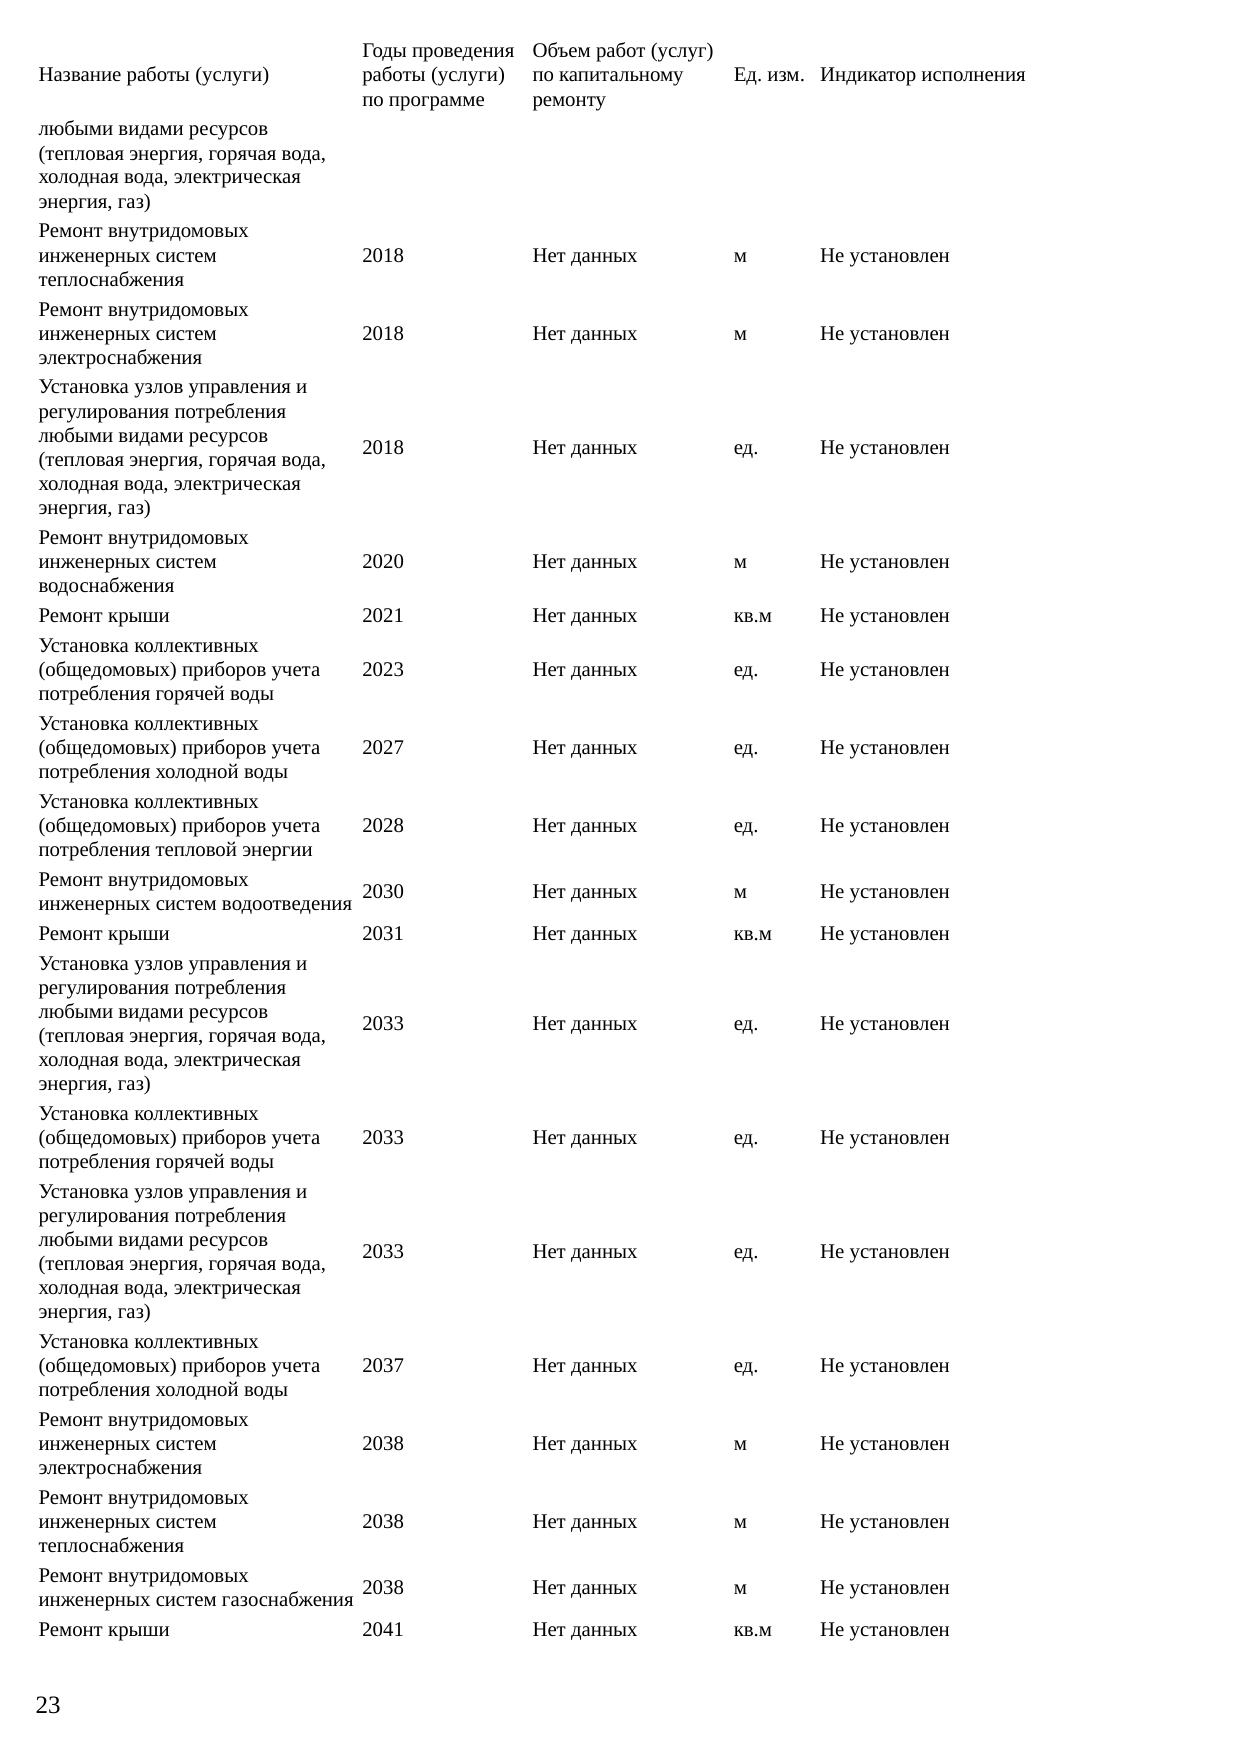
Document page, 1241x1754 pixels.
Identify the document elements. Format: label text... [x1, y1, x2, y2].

table_cell Не установлен [817, 1482, 1076, 1560]
table_cell [1076, 864, 1205, 918]
table_cell Не установлен [817, 522, 1076, 600]
table_cell Не установлен [817, 786, 1076, 864]
table_cell кв.м [731, 600, 817, 630]
table_cell [359, 114, 529, 216]
table_cell Ремонт крыши [35, 600, 359, 630]
table_cell м [731, 216, 817, 293]
table_cell Ремонт внутридомовых инженерных систем водоотведения [35, 864, 359, 918]
table_cell 2038 [359, 1482, 529, 1560]
table_cell 2028 [359, 786, 529, 864]
table_cell [1076, 216, 1205, 293]
table_cell Не установлен [817, 372, 1076, 522]
table_cell Установка коллективных (общедомовых) приборов учета потребления холодной воды [35, 708, 359, 786]
table_cell Установка узлов управления и регулирования потребления любыми видами ресурсов (тепловая энергия, горячая вода, холодная вода, электрическая энергия, газ) [35, 1176, 359, 1326]
table_header Объем работ (услуг) по капитальному ремонту [529, 35, 731, 113]
table_cell Не установлен [817, 1404, 1076, 1482]
table_cell 2023 [359, 630, 529, 708]
table_cell Не установлен [817, 1098, 1076, 1176]
table_cell 2033 [359, 1098, 529, 1176]
table_cell 2033 [359, 948, 529, 1098]
table_cell Не установлен [817, 918, 1076, 948]
table_cell [1076, 522, 1205, 600]
table_cell Не установлен [817, 1560, 1076, 1614]
table_cell Ремонт внутридомовых инженерных систем водоснабжения [35, 522, 359, 600]
table_cell [1076, 372, 1205, 522]
table_cell Ремонт крыши [35, 1614, 359, 1644]
table_cell Нет данных [529, 630, 731, 708]
table_cell 2027 [359, 708, 529, 786]
table_cell [1076, 294, 1205, 372]
table_cell м [731, 1482, 817, 1560]
table_cell Не установлен [817, 1614, 1076, 1644]
table_cell ед. [731, 948, 817, 1098]
table_cell ед. [731, 630, 817, 708]
table_cell Нет данных [529, 1614, 731, 1644]
table_cell Установка коллективных (общедомовых) приборов учета потребления горячей воды [35, 1098, 359, 1176]
table_cell Нет данных [529, 1098, 731, 1176]
table_header Ед. изм. [731, 35, 817, 113]
table_cell Нет данных [529, 294, 731, 372]
table_header Годы проведения работы (услуги) по программе [359, 35, 529, 113]
table_cell [1076, 1482, 1205, 1560]
table_cell Не установлен [817, 864, 1076, 918]
table_cell Нет данных [529, 1404, 731, 1482]
table_cell [529, 114, 731, 216]
table_cell Нет данных [529, 918, 731, 948]
table_cell 2037 [359, 1326, 529, 1404]
table_cell 2031 [359, 918, 529, 948]
table_cell [1076, 600, 1205, 630]
table_cell ед. [731, 1176, 817, 1326]
table_cell [1076, 918, 1205, 948]
table_cell ед. [731, 372, 817, 522]
table_cell Нет данных [529, 216, 731, 293]
table_cell Нет данных [529, 786, 731, 864]
table_cell Нет данных [529, 600, 731, 630]
table_cell Нет данных [529, 708, 731, 786]
table_cell м [731, 1404, 817, 1482]
table_cell [1076, 630, 1205, 708]
table_cell [1076, 1404, 1205, 1482]
table_cell 2021 [359, 600, 529, 630]
table_cell любыми видами ресурсов (тепловая энергия, горячая вода, холодная вода, электрическая энергия, газ) [35, 114, 359, 216]
table_cell Ремонт внутридомовых инженерных систем теплоснабжения [35, 216, 359, 293]
table_cell Нет данных [529, 522, 731, 600]
table_cell Не установлен [817, 294, 1076, 372]
table_cell Нет данных [529, 948, 731, 1098]
table_cell Нет данных [529, 372, 731, 522]
table_header Название работы (услуги) [35, 35, 359, 113]
table_cell 2018 [359, 216, 529, 293]
table_header Индикатор исполнения [817, 35, 1205, 113]
table_cell Нет данных [529, 1560, 731, 1614]
table_cell Установка коллективных (общедомовых) приборов учета потребления горячей воды [35, 630, 359, 708]
table_cell Ремонт крыши [35, 918, 359, 948]
table_cell 2041 [359, 1614, 529, 1644]
table_cell Не установлен [817, 630, 1076, 708]
table_cell кв.м [731, 918, 817, 948]
table_cell 2033 [359, 1176, 529, 1326]
table_cell [1076, 708, 1205, 786]
table_cell Ремонт внутридомовых инженерных систем теплоснабжения [35, 1482, 359, 1560]
table_cell 2018 [359, 372, 529, 522]
table_cell Не установлен [817, 708, 1076, 786]
table_cell Не установлен [817, 600, 1076, 630]
table_cell [1076, 1098, 1205, 1176]
table_cell Установка узлов управления и регулирования потребления любыми видами ресурсов (тепловая энергия, горячая вода, холодная вода, электрическая энергия, газ) [35, 948, 359, 1098]
table_cell м [731, 1560, 817, 1614]
table_cell [1076, 1326, 1205, 1404]
table_cell [1076, 1176, 1205, 1326]
table_cell Не установлен [817, 948, 1076, 1098]
table_cell 2018 [359, 294, 529, 372]
table_cell Нет данных [529, 1482, 731, 1560]
table_cell ед. [731, 786, 817, 864]
table_cell Нет данных [529, 1326, 731, 1404]
table_cell [731, 114, 817, 216]
table_cell [1076, 948, 1205, 1098]
table_cell 2030 [359, 864, 529, 918]
table_cell Установка узлов управления и регулирования потребления любыми видами ресурсов (тепловая энергия, горячая вода, холодная вода, электрическая энергия, газ) [35, 372, 359, 522]
table_cell [1076, 786, 1205, 864]
table_cell ед. [731, 1326, 817, 1404]
table_cell 2038 [359, 1404, 529, 1482]
table_cell м [731, 522, 817, 600]
table_cell кв.м [731, 1614, 817, 1644]
table_cell Ремонт внутридомовых инженерных систем газоснабжения [35, 1560, 359, 1614]
table_cell ед. [731, 708, 817, 786]
table_cell 2020 [359, 522, 529, 600]
table_cell Нет данных [529, 1176, 731, 1326]
table_cell [817, 114, 1076, 216]
table_cell Установка коллективных (общедомовых) приборов учета потребления тепловой энергии [35, 786, 359, 864]
table_cell Нет данных [529, 864, 731, 918]
table_cell [1076, 1560, 1205, 1614]
table_cell Ремонт внутридомовых инженерных систем электроснабжения [35, 1404, 359, 1482]
table_cell м [731, 294, 817, 372]
table_cell Установка коллективных (общедомовых) приборов учета потребления холодной воды [35, 1326, 359, 1404]
table_cell Ремонт внутридомовых инженерных систем электроснабжения [35, 294, 359, 372]
table_cell 2038 [359, 1560, 529, 1614]
table_cell Не установлен [817, 1176, 1076, 1326]
table_cell ед. [731, 1098, 817, 1176]
table_cell м [731, 864, 817, 918]
table_cell [1076, 114, 1205, 216]
table_cell [1076, 1614, 1205, 1644]
table_cell Не установлен [817, 1326, 1076, 1404]
table_cell Не установлен [817, 216, 1076, 293]
